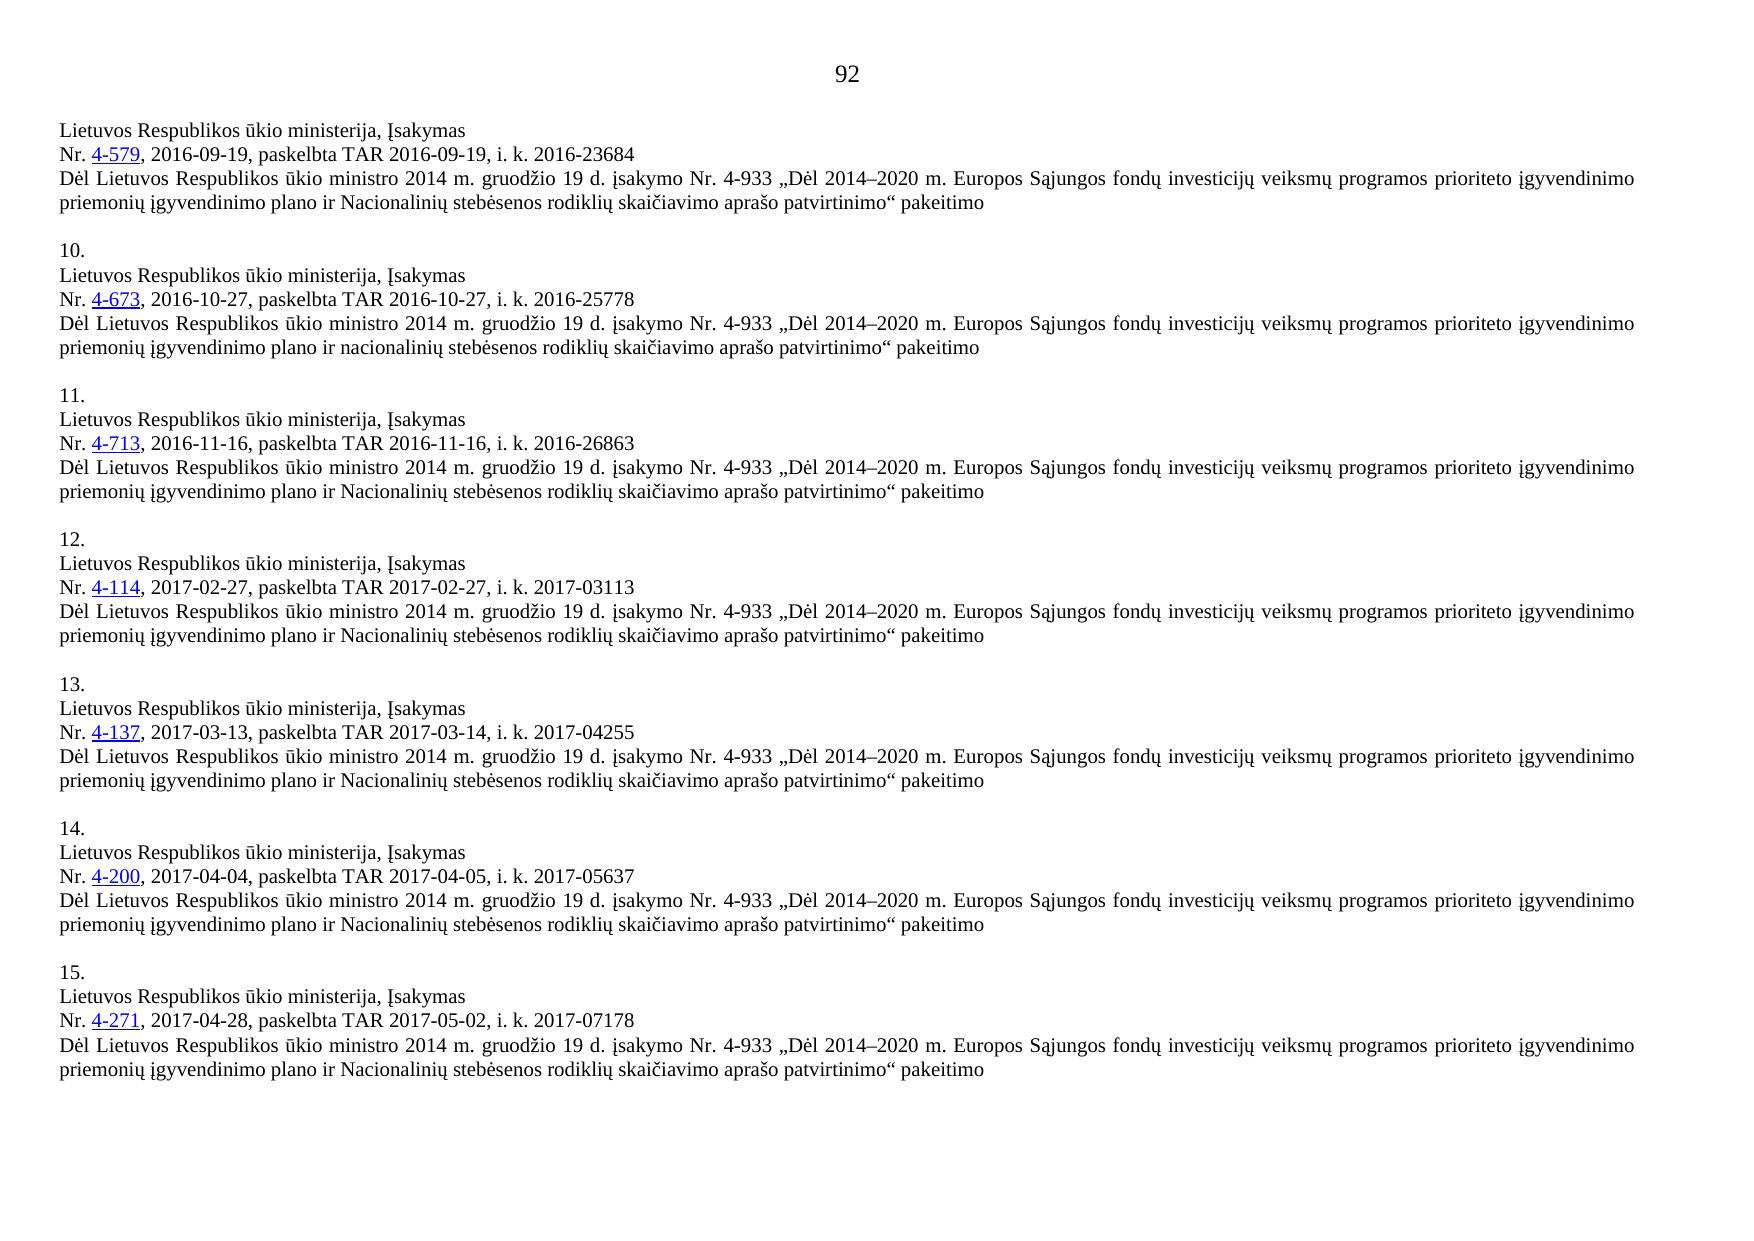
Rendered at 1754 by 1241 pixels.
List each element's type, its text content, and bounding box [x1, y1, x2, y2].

text Lietuvos Respublikos ūkio ministerija, Įsakymas [59, 262, 1636, 287]
text Nr. 4-579, 2016-09-19, paskelbta TAR 2016-09-19, i. k. 2016-23684 [59, 142, 1636, 166]
text Nr. 4-200, 2017-04-04, paskelbta TAR 2017-04-05, i. k. 2017-05637 [59, 864, 1636, 888]
text 11. [59, 383, 1636, 407]
text Lietuvos Respublikos ūkio ministerija, Įsakymas [59, 551, 1636, 575]
text 10. [59, 238, 1636, 262]
text Dėl Lietuvos Respublikos ūkio ministro 2014 m. gruodžio 19 d. įsakymo Nr. 4-933 „Dėl 2014–2020 m. Europos Sąjungos fondų investicijų veiksmų programos prioriteto įgyvendinimo priemonių įgyvendinimo plano ir Nacionalinių stebėsenos rodiklių skaičiavimo aprašo patvirtinimo“ pakeitimo [59, 744, 1636, 792]
text Lietuvos Respublikos ūkio ministerija, Įsakymas [59, 840, 1636, 864]
text 15. [59, 960, 1636, 984]
text Dėl Lietuvos Respublikos ūkio ministro 2014 m. gruodžio 19 d. įsakymo Nr. 4-933 „Dėl 2014–2020 m. Europos Sąjungos fondų investicijų veiksmų programos prioriteto įgyvendinimo priemonių įgyvendinimo plano ir Nacionalinių stebėsenos rodiklių skaičiavimo aprašo patvirtinimo“ pakeitimo [59, 599, 1636, 647]
text Dėl Lietuvos Respublikos ūkio ministro 2014 m. gruodžio 19 d. įsakymo Nr. 4-933 „Dėl 2014–2020 m. Europos Sąjungos fondų investicijų veiksmų programos prioriteto įgyvendinimo priemonių įgyvendinimo plano ir Nacionalinių stebėsenos rodiklių skaičiavimo aprašo patvirtinimo“ pakeitimo [59, 166, 1636, 214]
text Nr. 4-713, 2016-11-16, paskelbta TAR 2016-11-16, i. k. 2016-26863 [59, 431, 1636, 455]
text Lietuvos Respublikos ūkio ministerija, Įsakymas [59, 696, 1636, 720]
text Nr. 4-673, 2016-10-27, paskelbta TAR 2016-10-27, i. k. 2016-25778 [59, 287, 1636, 311]
text Nr. 4-114, 2017-02-27, paskelbta TAR 2017-02-27, i. k. 2017-03113 [59, 575, 1636, 599]
text Lietuvos Respublikos ūkio ministerija, Įsakymas [59, 984, 1636, 1008]
text Dėl Lietuvos Respublikos ūkio ministro 2014 m. gruodžio 19 d. įsakymo Nr. 4-933 „Dėl 2014–2020 m. Europos Sąjungos fondų investicijų veiksmų programos prioriteto įgyvendinimo priemonių įgyvendinimo plano ir nacionalinių stebėsenos rodiklių skaičiavimo aprašo patvirtinimo“ pakeitimo [59, 311, 1636, 359]
text Nr. 4-137, 2017-03-13, paskelbta TAR 2017-03-14, i. k. 2017-04255 [59, 720, 1636, 744]
text Dėl Lietuvos Respublikos ūkio ministro 2014 m. gruodžio 19 d. įsakymo Nr. 4-933 „Dėl 2014–2020 m. Europos Sąjungos fondų investicijų veiksmų programos prioriteto įgyvendinimo priemonių įgyvendinimo plano ir Nacionalinių stebėsenos rodiklių skaičiavimo aprašo patvirtinimo“ pakeitimo [59, 888, 1636, 936]
text Lietuvos Respublikos ūkio ministerija, Įsakymas [59, 118, 1636, 142]
text 14. [59, 816, 1636, 840]
text Nr. 4-271, 2017-04-28, paskelbta TAR 2017-05-02, i. k. 2017-07178 [59, 1008, 1636, 1032]
text Dėl Lietuvos Respublikos ūkio ministro 2014 m. gruodžio 19 d. įsakymo Nr. 4-933 „Dėl 2014–2020 m. Europos Sąjungos fondų investicijų veiksmų programos prioriteto įgyvendinimo priemonių įgyvendinimo plano ir Nacionalinių stebėsenos rodiklių skaičiavimo aprašo patvirtinimo“ pakeitimo [59, 1032, 1636, 1081]
text 12. [59, 527, 1636, 551]
text Dėl Lietuvos Respublikos ūkio ministro 2014 m. gruodžio 19 d. įsakymo Nr. 4-933 „Dėl 2014–2020 m. Europos Sąjungos fondų investicijų veiksmų programos prioriteto įgyvendinimo priemonių įgyvendinimo plano ir Nacionalinių stebėsenos rodiklių skaičiavimo aprašo patvirtinimo“ pakeitimo [59, 455, 1636, 503]
text Lietuvos Respublikos ūkio ministerija, Įsakymas [59, 407, 1636, 431]
text 13. [59, 672, 1636, 696]
